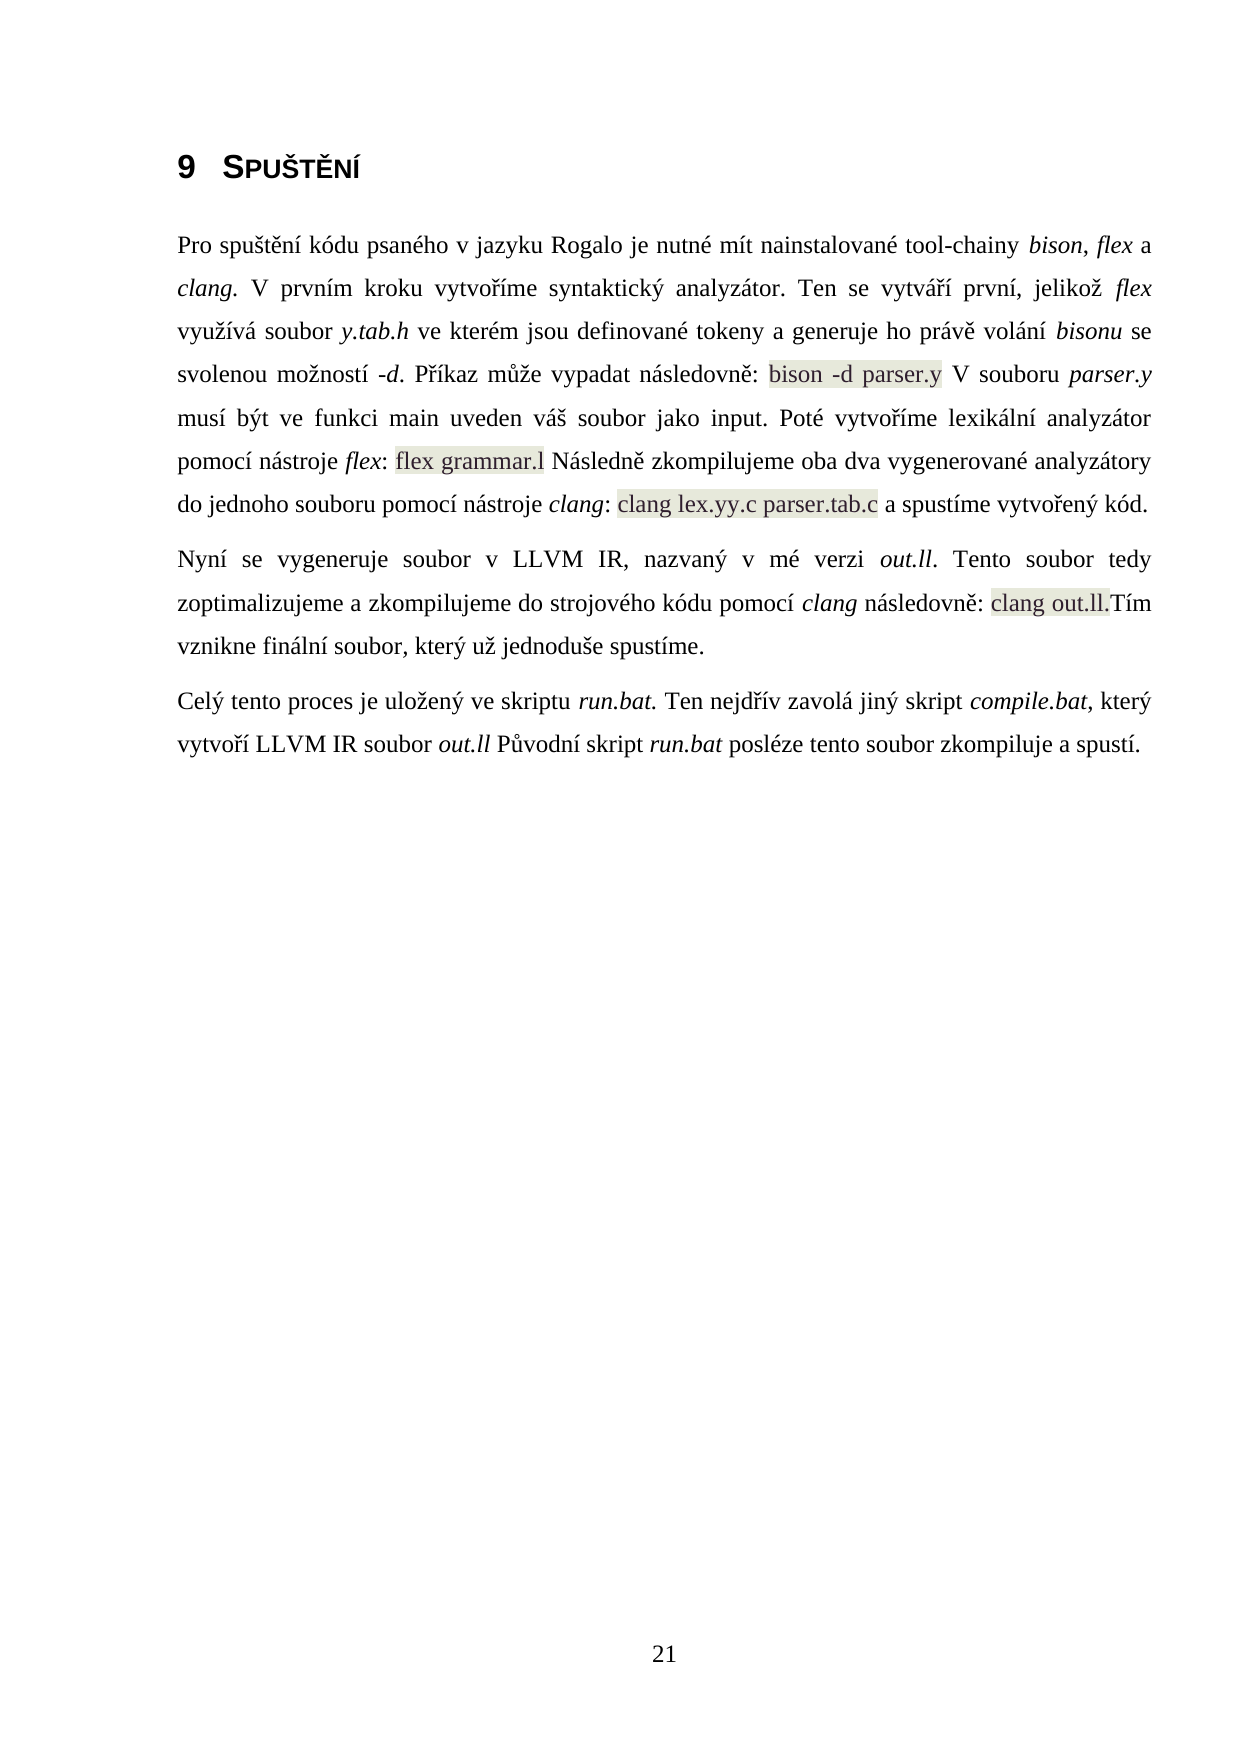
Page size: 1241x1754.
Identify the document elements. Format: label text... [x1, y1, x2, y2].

text Pro spuštění kódu psaného v jazyku Rogalo je nutné mít nainstalované tool-chainy bison, flex a clang. V prvním kroku vytvoříme syntaktický analyzátor. Ten se vytváří první, jelikož flex využívá soubor y.tab.h ve kterém jsou definované tokeny a generuje ho právě volání bisonu se svolenou možností -d. Příkaz může vypadat následovně: bison -d parser.y V souboru parser.y musí být ve funkci main uveden váš soubor jako input. Poté vytvoříme lexikální analyzátor pomocí nástroje flex: flex grammar.l Následně zkompilujeme oba dva vygenerované analyzátory do jednoho souboru pomocí nástroje clang: clang lex.yy.c parser.tab.c a spustíme vytvořený kód. [177, 230, 1152, 518]
text Celý tento proces je uložený ve skriptu run.bat. Ten nejdřív zavolá jiný skript compile.bat, který vytvoří LLVM IR soubor out.ll Původní skript run.bat posléze tento soubor zkompiluje a spustí. [177, 686, 1152, 758]
text Nyní se vygeneruje soubor v LLVM IR, nazvaný v mé verzi out.ll. Tento soubor tedy zoptimalizujeme a zkompilujeme do strojového kódu pomocí clang následovně: clang out.ll.Tím vznikne finální soubor, který už jednoduše spustíme. [177, 544, 1152, 659]
subtitle Spuštění [177, 148, 1152, 186]
